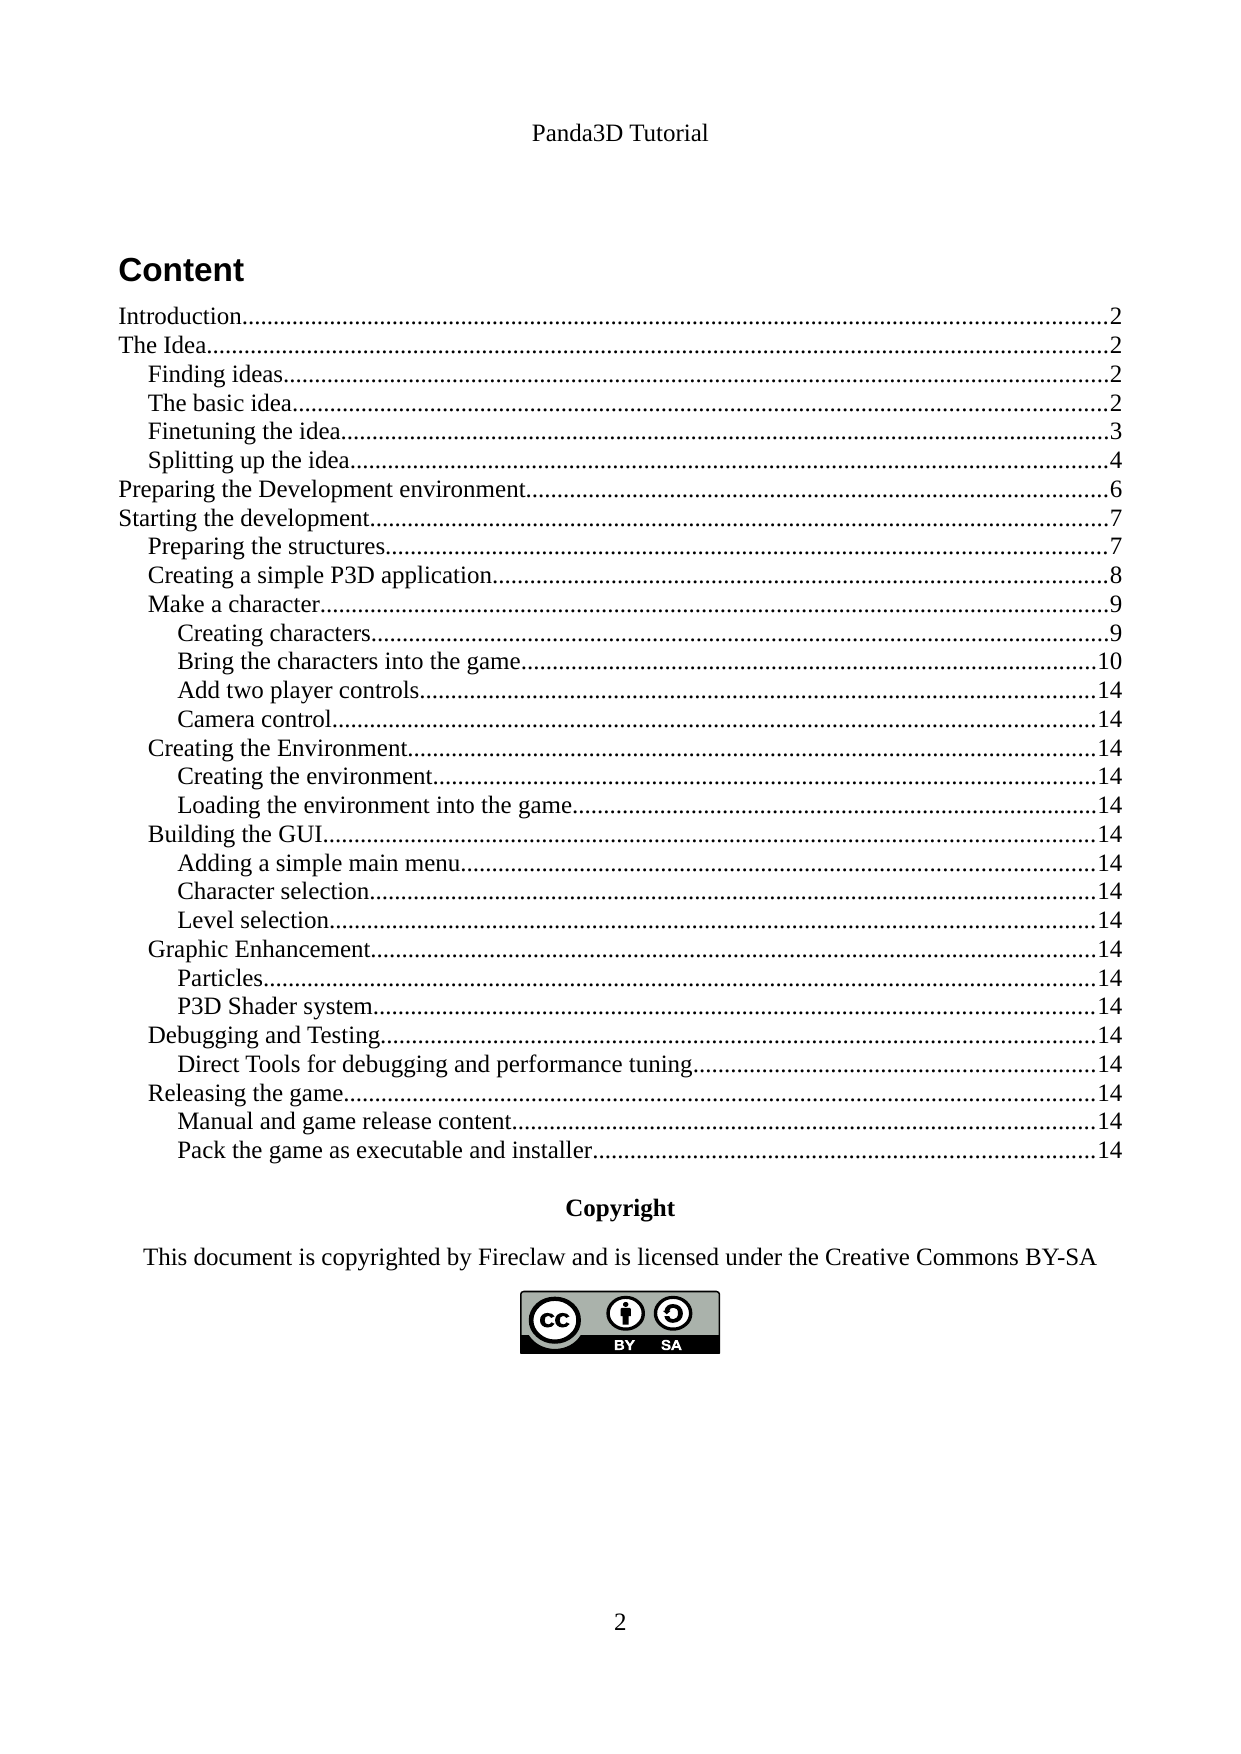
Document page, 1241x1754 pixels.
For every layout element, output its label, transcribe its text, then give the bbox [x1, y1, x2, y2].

text Creating characters 9 [177, 618, 1122, 646]
text The Idea 2 [118, 330, 1122, 359]
text Particles 14 [177, 963, 1122, 991]
text Make a character 9 [148, 589, 1122, 618]
text Bring the characters into the game 10 [177, 646, 1122, 675]
text Loading the environment into the game 14 [177, 790, 1122, 819]
text Starting the development 7 [118, 503, 1122, 531]
text Finding ideas 2 [148, 359, 1122, 388]
text Manual and game release content 14 [177, 1106, 1122, 1135]
text Preparing the Development environment 6 [118, 474, 1122, 503]
text Pack the game as executable and installer 14 [177, 1135, 1122, 1164]
text Preparing the structures 7 [148, 531, 1122, 560]
text Releasing the game 14 [148, 1078, 1122, 1106]
text Camera control 14 [177, 704, 1122, 733]
text Creating the Environment 14 [148, 733, 1122, 761]
text Direct Tools for debugging and performance tuning 14 [177, 1049, 1122, 1078]
text Finetuning the idea 3 [148, 416, 1122, 445]
text Introduction 2 [118, 301, 1122, 330]
text Graphic Enhancement 14 [148, 934, 1122, 963]
text Level selection 14 [177, 905, 1122, 934]
text P3D Shader system 14 [177, 991, 1122, 1020]
text The basic idea 2 [148, 388, 1122, 416]
text Creating a simple P3D application 8 [148, 560, 1122, 589]
text Debugging and Testing 14 [148, 1020, 1122, 1049]
text Copyright [118, 1193, 1122, 1221]
text Building the GUI 14 [148, 819, 1122, 848]
text Character selection 14 [177, 876, 1122, 905]
text Add two player controls 14 [177, 675, 1122, 704]
text Splitting up the idea 4 [148, 445, 1122, 474]
text Creating the environment 14 [177, 761, 1122, 790]
subtitle Content [118, 250, 1122, 289]
text Adding a simple main menu 14 [177, 848, 1122, 876]
text This document is copyrighted by Fireclaw and is licensed under the Creative Commons BY-SA [118, 1242, 1122, 1270]
